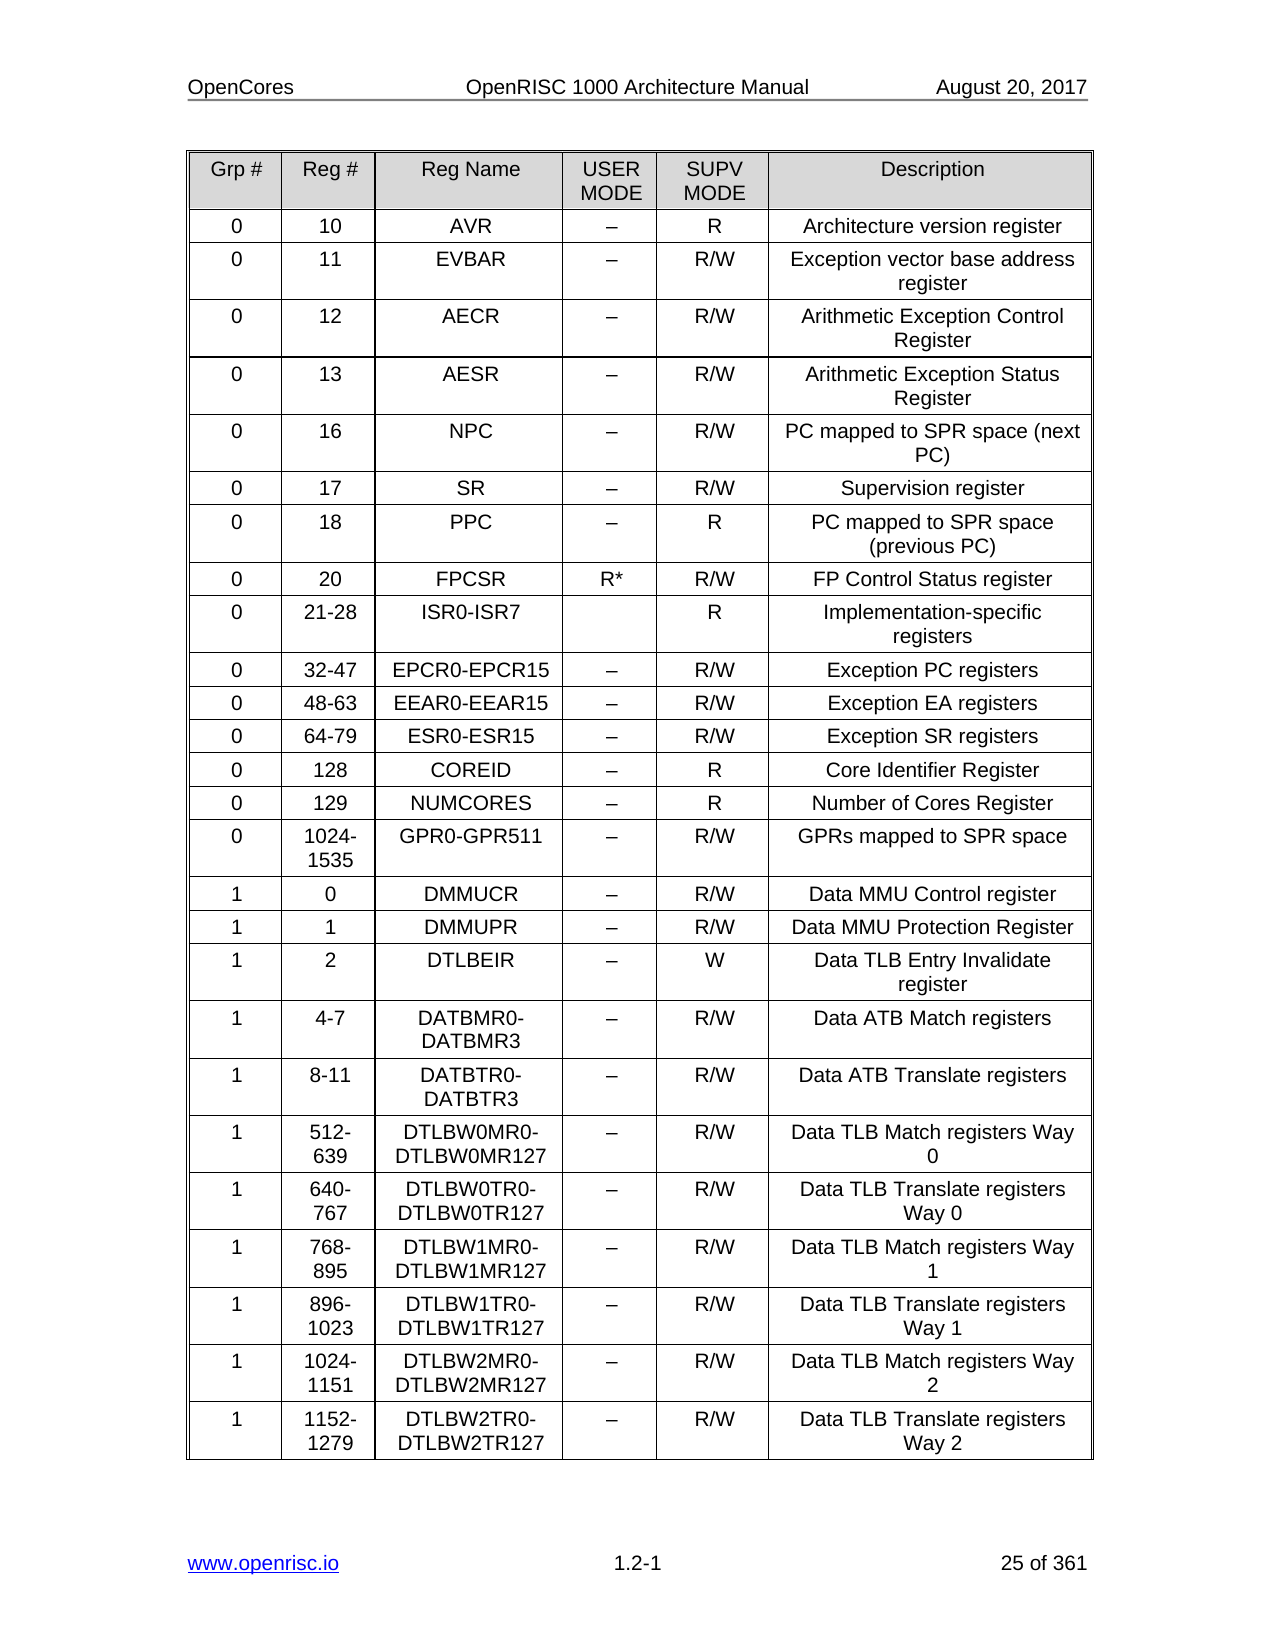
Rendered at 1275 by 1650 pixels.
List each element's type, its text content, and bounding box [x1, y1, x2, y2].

table_cell DATBTR0-DATBTR3 [376, 1059, 562, 1115]
table_cell 1 [190, 1059, 281, 1115]
table_cell AVR [376, 210, 562, 242]
table_cell R/W [657, 472, 768, 504]
table_cell 21-28 [282, 596, 374, 652]
table_cell Data TLB Translate registers Way 0 [769, 1173, 1091, 1229]
table_cell DTLBW0MR0-DTLBW0MR127 [376, 1116, 562, 1172]
table_cell 0 [190, 505, 281, 562]
table_cell 1 [190, 944, 281, 1000]
table_cell Data ATB Translate registers [769, 1059, 1091, 1115]
table_cell AESR [376, 358, 562, 414]
table_header Reg Name [376, 153, 562, 208]
table_cell DTLBW0TR0-DTLBW0TR127 [376, 1173, 562, 1229]
table_cell 0 [190, 210, 281, 242]
table_cell – [563, 720, 656, 752]
table_cell Exception vector base address register [769, 243, 1091, 299]
table_cell R/W [657, 563, 768, 595]
table_cell 0 [190, 472, 281, 504]
table_cell EVBAR [376, 243, 562, 299]
table_cell – [563, 1116, 656, 1172]
table_cell 1152-1279 [282, 1402, 374, 1458]
table_cell – [563, 653, 656, 686]
table_cell – [563, 944, 656, 1000]
table_cell 0 [190, 243, 281, 299]
table_cell FPCSR [376, 563, 562, 595]
table_cell Supervision register [769, 472, 1091, 504]
table_cell – [563, 1402, 656, 1458]
table_cell 8-11 [282, 1059, 374, 1115]
table_cell – [563, 687, 656, 719]
table_cell R/W [657, 1116, 768, 1172]
table_cell DATBMR0-DATBMR3 [376, 1001, 562, 1057]
table_cell R [657, 596, 768, 652]
table_cell R/W [657, 653, 768, 686]
table_cell 1024-1151 [282, 1345, 374, 1401]
table_cell 0 [190, 563, 281, 595]
table_cell 1 [190, 1173, 281, 1229]
table_cell R/W [657, 1402, 768, 1458]
table_cell R/W [657, 911, 768, 943]
table_cell NPC [376, 415, 562, 471]
table_cell R/W [657, 1001, 768, 1057]
table_cell COREID [376, 753, 562, 786]
table_cell – [563, 358, 656, 414]
table_cell Exception SR registers [769, 720, 1091, 752]
table_cell – [563, 505, 656, 562]
table_cell – [563, 1345, 656, 1401]
table_cell R [657, 753, 768, 786]
table_cell GPR0-GPR511 [376, 820, 562, 876]
table_cell Exception EA registers [769, 687, 1091, 719]
table_cell – [563, 1173, 656, 1229]
table_cell 0 [190, 753, 281, 786]
table_header USER MODE [563, 153, 656, 208]
table_cell 10 [282, 210, 374, 242]
table_cell R/W [657, 1345, 768, 1401]
table_cell Data MMU Control register [769, 877, 1091, 909]
table_cell R/W [657, 415, 768, 471]
table_cell DTLBW1TR0-DTLBW1TR127 [376, 1288, 562, 1344]
table_cell ESR0-ESR15 [376, 720, 562, 752]
table_cell 1 [190, 1230, 281, 1287]
table_cell Data ATB Match registers [769, 1001, 1091, 1057]
table_cell DTLBW1MR0-DTLBW1MR127 [376, 1230, 562, 1287]
table_cell DMMUCR [376, 877, 562, 909]
table_cell 48-63 [282, 687, 374, 719]
table_cell – [563, 243, 656, 299]
table_cell PC mapped to SPR space (next PC) [769, 415, 1091, 471]
table_cell DMMUPR [376, 911, 562, 943]
table_cell Data TLB Match registers Way 0 [769, 1116, 1091, 1172]
table_cell 18 [282, 505, 374, 562]
table_cell 1024-1535 [282, 820, 374, 876]
table_cell – [563, 911, 656, 943]
table_cell – [563, 753, 656, 786]
table_cell R [657, 787, 768, 819]
table_cell R/W [657, 300, 768, 356]
table_cell 0 [190, 415, 281, 471]
table_cell R* [563, 563, 656, 595]
table_cell 0 [190, 300, 281, 356]
table_cell 11 [282, 243, 374, 299]
table_cell EPCR0-EPCR15 [376, 653, 562, 686]
table_cell Data TLB Match registers Way 2 [769, 1345, 1091, 1401]
table_cell 896-1023 [282, 1288, 374, 1344]
table_cell 17 [282, 472, 374, 504]
table_cell R/W [657, 687, 768, 719]
table_cell ISR0-ISR7 [376, 596, 562, 652]
table_cell Number of Cores Register [769, 787, 1091, 819]
table_cell – [563, 1001, 656, 1057]
table_cell 12 [282, 300, 374, 356]
table_cell GPRs mapped to SPR space [769, 820, 1091, 876]
table_cell R/W [657, 1230, 768, 1287]
table_cell 0 [190, 687, 281, 719]
table_cell 1 [190, 1116, 281, 1172]
table_cell 1 [190, 911, 281, 943]
table_cell Arithmetic Exception Control Register [769, 300, 1091, 356]
table_cell 1 [190, 877, 281, 909]
table_cell R/W [657, 1059, 768, 1115]
table_cell – [563, 1230, 656, 1287]
table_cell 0 [190, 720, 281, 752]
table_cell 1 [190, 1402, 281, 1458]
table_cell R/W [657, 243, 768, 299]
table_cell 1 [190, 1345, 281, 1401]
table_cell 1 [190, 1001, 281, 1057]
table_cell R/W [657, 877, 768, 909]
table_header SUPV MODE [657, 153, 768, 208]
table_cell 20 [282, 563, 374, 595]
table_cell Implementation-specific registers [769, 596, 1091, 652]
table_cell R/W [657, 1173, 768, 1229]
table_cell Data TLB Translate registers Way 1 [769, 1288, 1091, 1344]
table_cell R/W [657, 820, 768, 876]
table_cell 0 [190, 820, 281, 876]
table_cell Data TLB Entry Invalidate register [769, 944, 1091, 1000]
table_cell 0 [190, 596, 281, 652]
table_cell – [563, 1059, 656, 1115]
table_cell 1 [190, 1288, 281, 1344]
table_cell 0 [190, 653, 281, 686]
table_cell 2 [282, 944, 374, 1000]
table_cell Exception PC registers [769, 653, 1091, 686]
table_cell – [563, 820, 656, 876]
table_cell – [563, 472, 656, 504]
table_cell – [563, 300, 656, 356]
table_cell DTLBW2TR0-DTLBW2TR127 [376, 1402, 562, 1458]
table_cell 0 [282, 877, 374, 909]
table_cell FP Control Status register [769, 563, 1091, 595]
table_cell R [657, 505, 768, 562]
table_cell – [563, 415, 656, 471]
table_cell – [563, 210, 656, 242]
table_cell R/W [657, 358, 768, 414]
table_cell 0 [190, 358, 281, 414]
table_cell PPC [376, 505, 562, 562]
table_cell 16 [282, 415, 374, 471]
table_cell 128 [282, 753, 374, 786]
table_cell – [563, 787, 656, 819]
table_cell 512-639 [282, 1116, 374, 1172]
table_cell R [657, 210, 768, 242]
table_cell 4-7 [282, 1001, 374, 1057]
table_cell Architecture version register [769, 210, 1091, 242]
table_header Grp # [190, 153, 281, 208]
table_cell Core Identifier Register [769, 753, 1091, 786]
table_cell AECR [376, 300, 562, 356]
table_cell 640-767 [282, 1173, 374, 1229]
table_cell R/W [657, 1288, 768, 1344]
table_cell [563, 596, 656, 652]
table_cell 768-895 [282, 1230, 374, 1287]
table_cell 13 [282, 358, 374, 414]
table_cell 64-79 [282, 720, 374, 752]
table_cell Arithmetic Exception Status Register [769, 358, 1091, 414]
table_header Reg # [282, 153, 374, 208]
table_cell SR [376, 472, 562, 504]
table_cell R/W [657, 720, 768, 752]
table_cell NUMCORES [376, 787, 562, 819]
table_cell W [657, 944, 768, 1000]
table_cell EEAR0-EEAR15 [376, 687, 562, 719]
table_cell PC mapped to SPR space (previous PC) [769, 505, 1091, 562]
table_cell – [563, 877, 656, 909]
table_cell 0 [190, 787, 281, 819]
table_cell DTLBEIR [376, 944, 562, 1000]
table_cell DTLBW2MR0-DTLBW2MR127 [376, 1345, 562, 1401]
table_cell Data TLB Match registers Way 1 [769, 1230, 1091, 1287]
table_cell 1 [282, 911, 374, 943]
table_cell 32-47 [282, 653, 374, 686]
table_header Description [769, 153, 1091, 208]
table_cell Data TLB Translate registers Way 2 [769, 1402, 1091, 1458]
table_cell Data MMU Protection Register [769, 911, 1091, 943]
table_cell – [563, 1288, 656, 1344]
table_cell 129 [282, 787, 374, 819]
